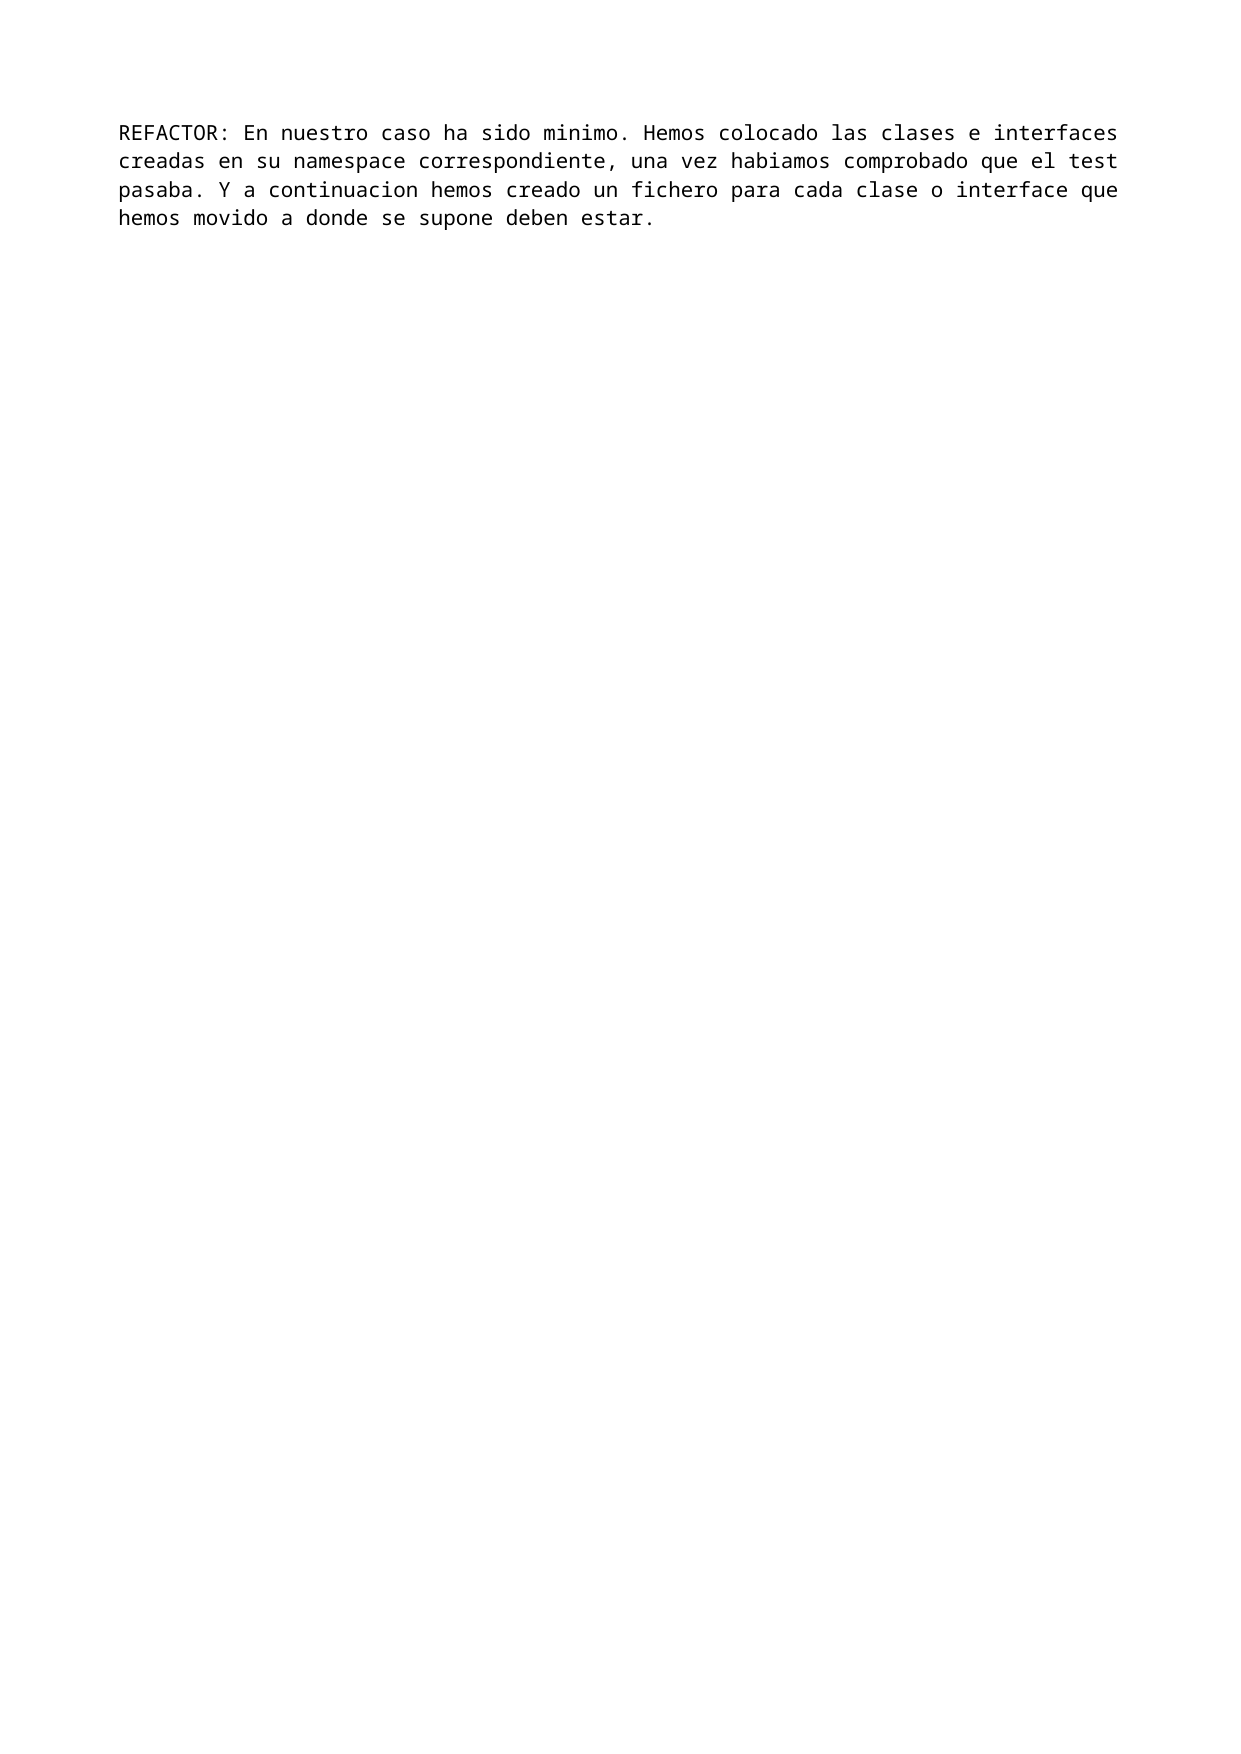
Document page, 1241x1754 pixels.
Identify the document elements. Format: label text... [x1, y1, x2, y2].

text REFACTOR: En nuestro caso ha sido minimo. Hemos colocado las clases e interfaces creadas en su namespace correspondiente, una vez habiamos comprobado que el test pasaba. Y a continuacion hemos creado un fichero para cada clase o interface que hemos movido a donde se supone deben estar. [118, 118, 1122, 232]
